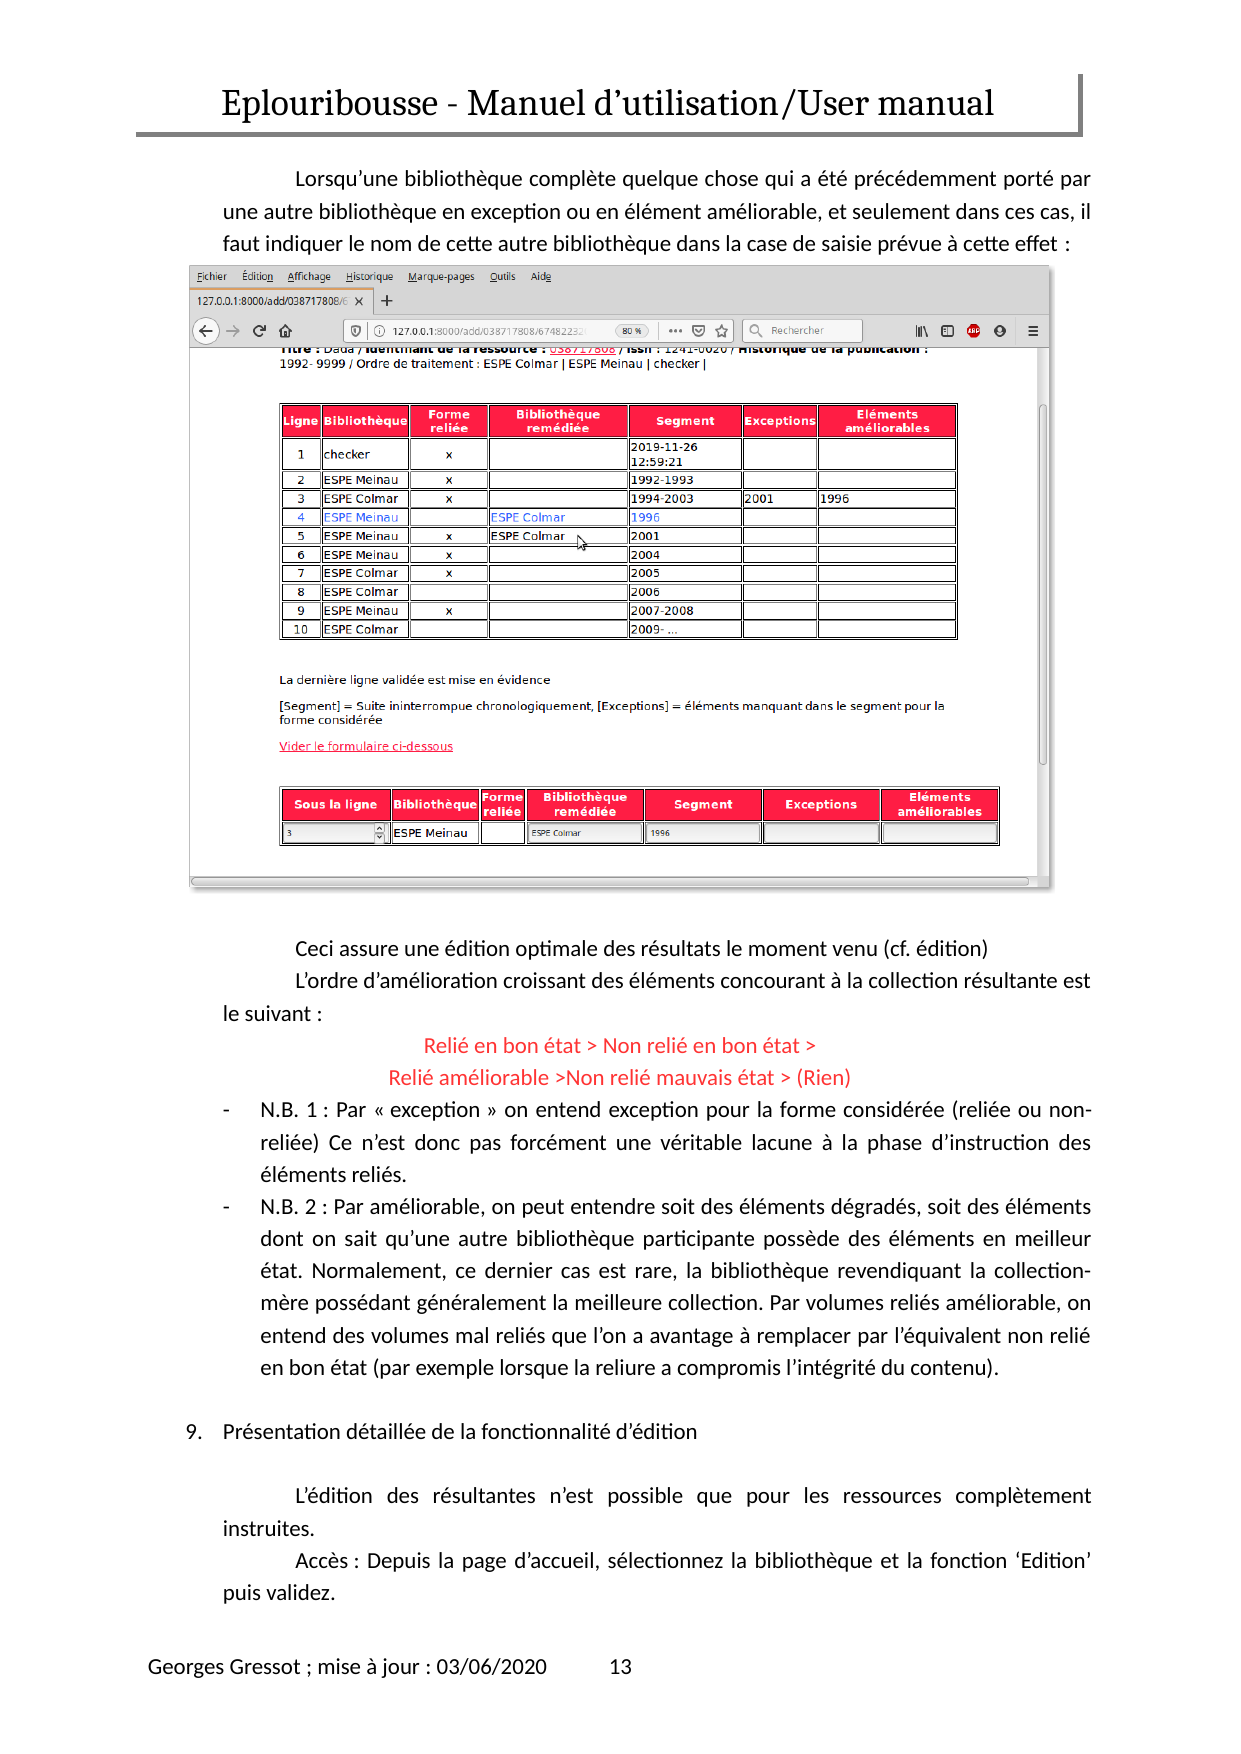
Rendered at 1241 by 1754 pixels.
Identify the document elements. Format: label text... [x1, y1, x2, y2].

list N.B. 1 : Par « exception » on entend exception pour la forme considérée (reliée ou non-reliée) Ce n’est donc pas forcément une véritable lacune à la phase d’instruction des éléments reliés. [223, 1095, 1093, 1188]
list Lorsqu’une bibliothèque complète quelque chose qui a été précédemment porté par une autre bibliothèque en exception ou en élément améliorable, et seulement dans ces cas, il faut indiquer le nom de cette autre bibliothèque dans la case de saisie prévue à cette effet : [223, 164, 1093, 257]
list L’édition des résultantes n’est possible que pour les ressources complètement instruites. [223, 1482, 1093, 1542]
list N.B. 2 : Par améliorable, on peut entendre soit des éléments dégradés, soit des éléments dont on sait qu’une autre bibliothèque participante possède des éléments en meilleur état. Normalement, ce dernier cas est rare, la bibliothèque revendiquant la collection-mère possédant généralement la meilleure collection. Par volumes reliés améliorable, on entend des volumes mal reliés que l’on a avantage à remplacer par l’équivalent non relié en bon état (par exemple lorsque la reliure a compromis l’intégrité du contenu). [223, 1192, 1093, 1381]
list Ceci assure une édition optimale des résultats le moment venu (cf. édition) [223, 934, 1093, 962]
list L’ordre d’amélioration croissant des éléments concourant à la collection résultante est le suivant : [223, 967, 1093, 1027]
list Accès : Depuis la page d’accueil, sélectionnez la bibliothèque et la fonction ‘Edition’ puis validez. [223, 1546, 1093, 1606]
list Relié en bon état > Non relié en bon état > [148, 1031, 1093, 1059]
list Relié améliorable >Non relié mauvais état > (Rien) [148, 1063, 1093, 1091]
picture [185, 261, 1055, 894]
list Présentation détaillée de la fonctionnalité d’édition [185, 1417, 1093, 1445]
